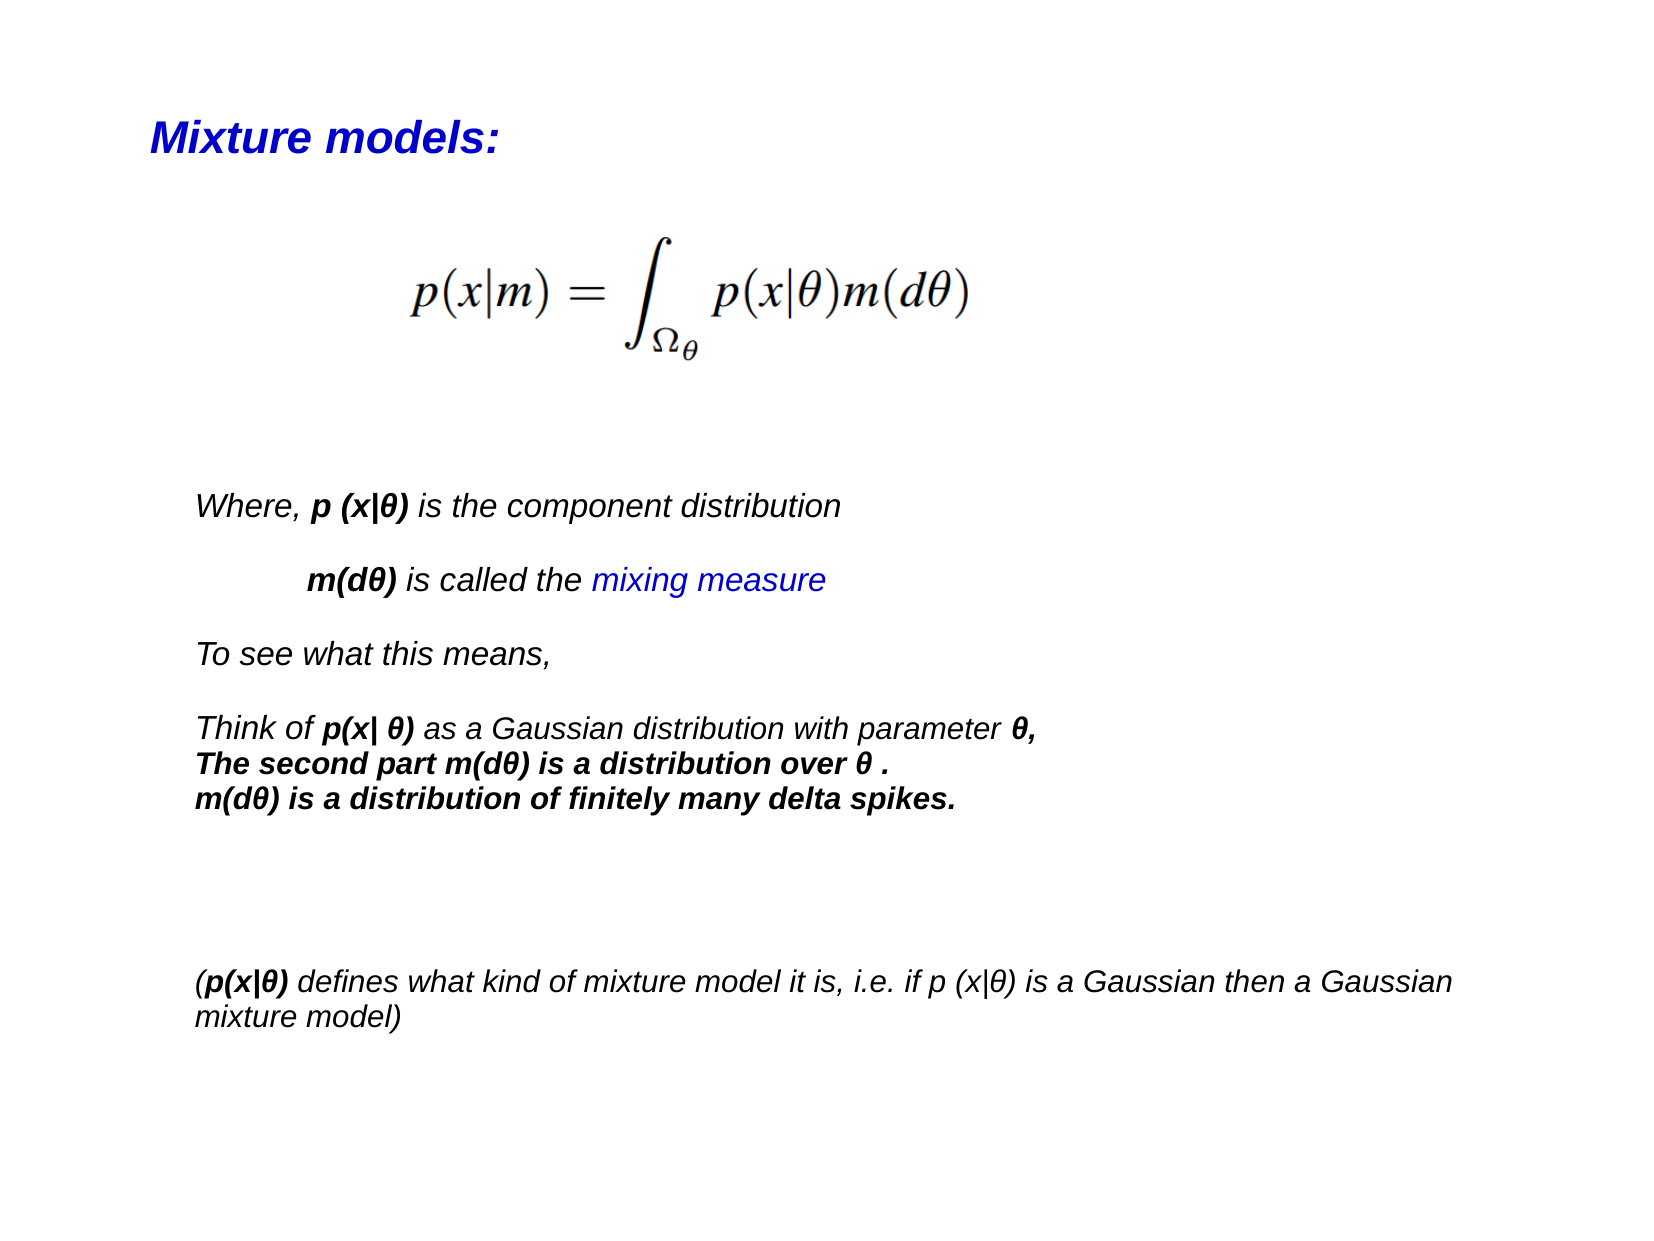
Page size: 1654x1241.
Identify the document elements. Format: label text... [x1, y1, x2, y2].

text_box Mixture models: [135, 105, 856, 226]
picture [390, 218, 987, 376]
text_box Where, p (x|θ) is the component distribution m(dθ) is called the mixing measure To see what this means, Think of p(x| θ) as a Gaussian distribution with parameter θ, The second part m(dθ) is a distribution over θ . m(dθ) is a distribution of finitely many delta spikes. (p(x|θ) defines what kind of mixture model it is, i.e. if p (x|θ) is a Gaussian then a Gaussian mixture model) [180, 480, 1576, 1079]
